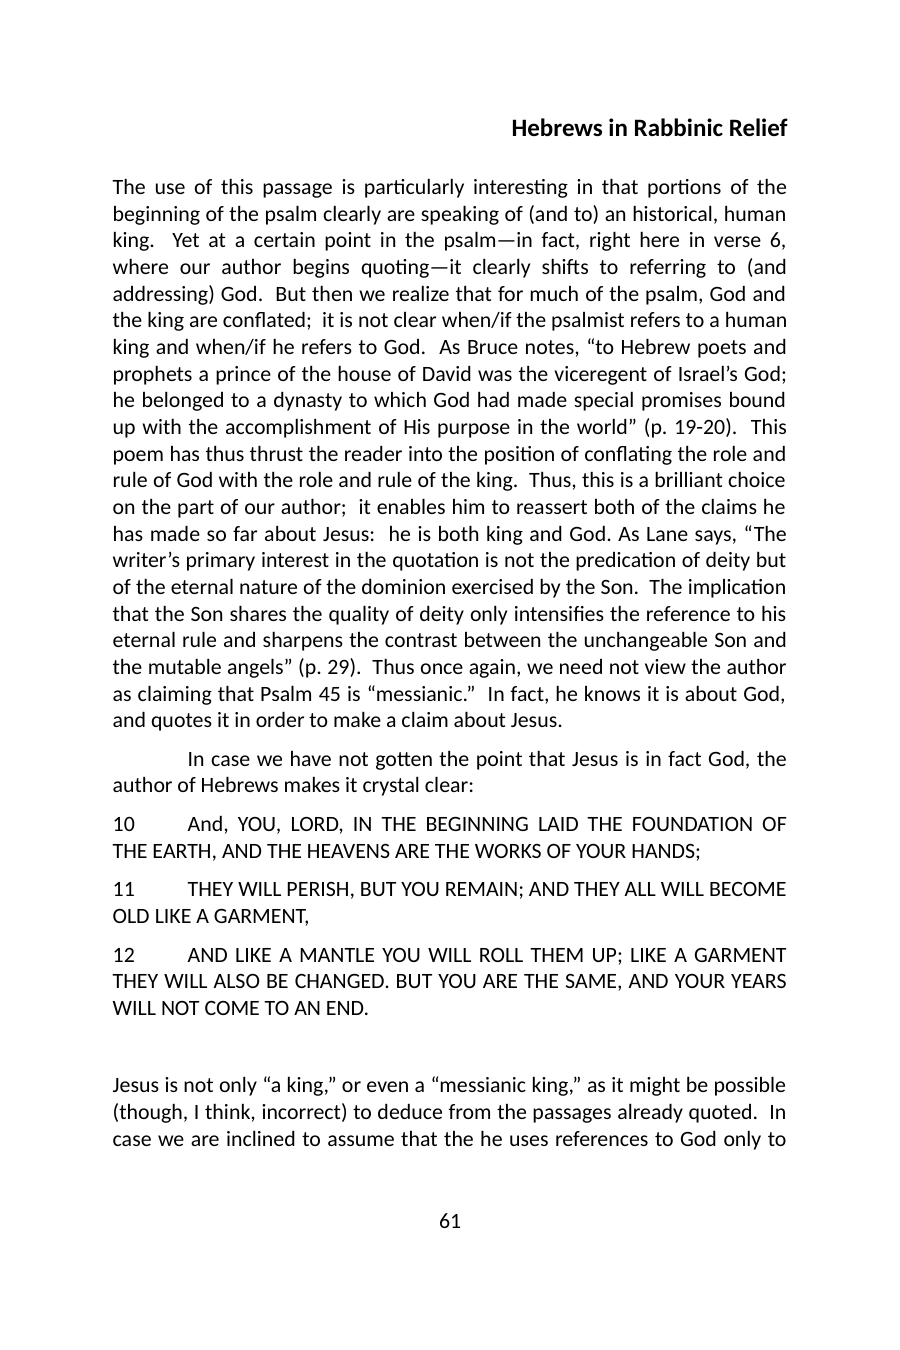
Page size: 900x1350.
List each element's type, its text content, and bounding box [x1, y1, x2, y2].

text The use of this passage is particularly interesting in that portions of the beginning of the psalm clearly are speaking of (and to) an historical, human king. Yet at a certain point in the psalm—in fact, right here in verse 6, where our author begins quoting—it clearly shifts to referring to (and addressing) God. But then we realize that for much of the psalm, God and the king are conflated; it is not clear when/if the psalmist refers to a human king and when/if he refers to God. As Bruce notes, “to Hebrew poets and prophets a prince of the house of David was the viceregent of Israel’s God; he belonged to a dynasty to which God had made special promises bound up with the accomplishment of His purpose in the world” (p. 19-20). This poem has thus thrust the reader into the position of conflating the role and rule of God with the role and rule of the king. Thus, this is a brilliant choice on the part of our author; it enables him to reassert both of the claims he has made so far about Jesus: he is both king and God. As Lane says, “The writer’s primary interest in the quotation is not the predication of deity but of the eternal nature of the dominion exercised by the Son. The implication that the Son shares the quality of deity only intensifies the reference to his eternal rule and sharpens the contrast between the unchangeable Son and the mutable angels” (p. 29). Thus once again, we need not view the author as claiming that Psalm 45 is “messianic.” In fact, he knows it is about God, and quotes it in order to make a claim about Jesus. [112, 173, 787, 733]
text 12 AND LIKE A MANTLE YOU WILL ROLL THEM UP; LIKE A GARMENT THEY WILL ALSO BE CHANGED. BUT YOU ARE THE SAME, AND YOUR YEARS WILL NOT COME TO AN END. [112, 941, 787, 1021]
text 11 THEY WILL PERISH, BUT YOU REMAIN; AND THEY ALL WILL BECOME OLD LIKE A GARMENT, [112, 876, 787, 929]
text 10 And, YOU, LORD, IN THE BEGINNING LAID THE FOUNDATION OF THE EARTH, AND THE HEAVENS ARE THE WORKS OF YOUR HANDS; [112, 810, 787, 864]
text In case we have not gotten the point that Jesus is in fact God, the author of Hebrews makes it crystal clear: [112, 745, 787, 798]
text Jesus is not only “a king,” or even a “messianic king,” as it might be possible (though, I think, incorrect) to deduce from the passages already quoted. In case we are inclined to assume that the he uses references to God only to [112, 1072, 787, 1152]
